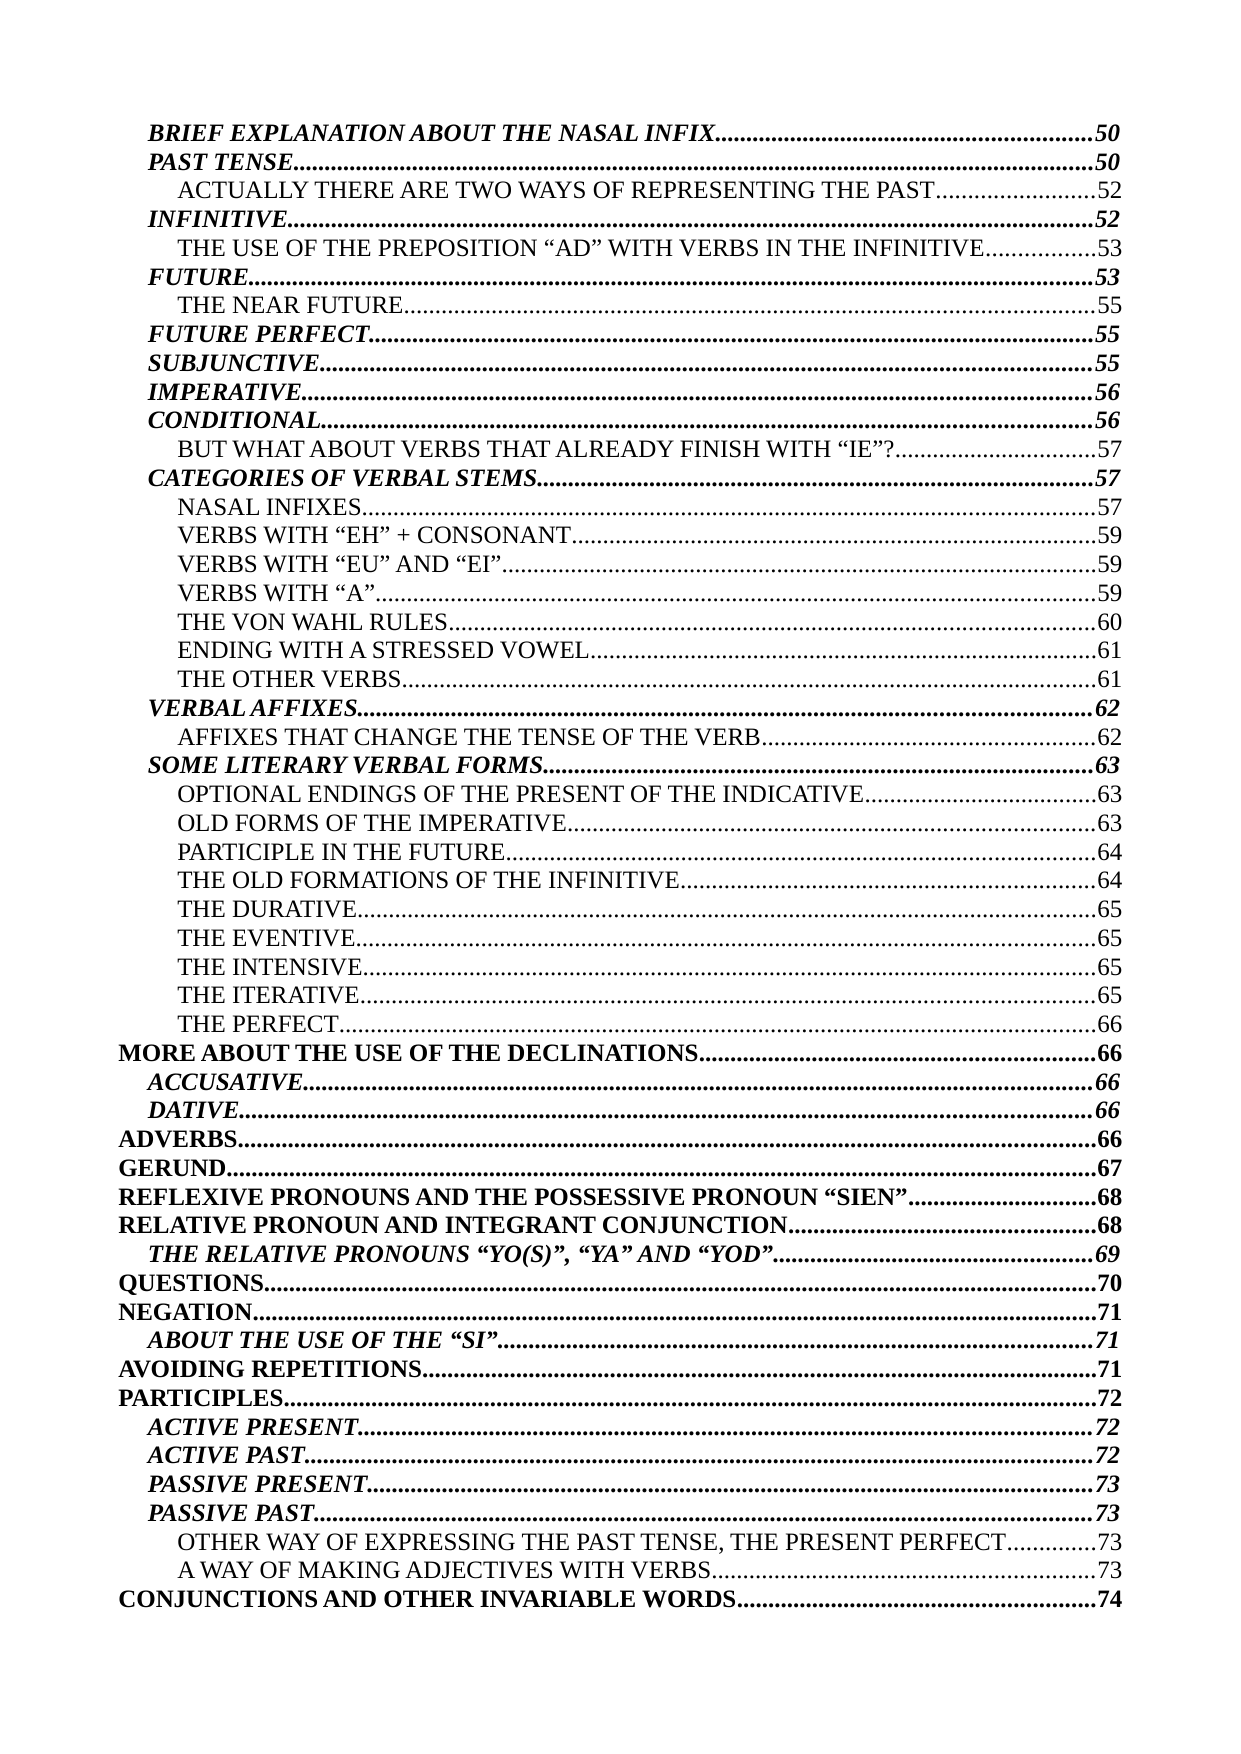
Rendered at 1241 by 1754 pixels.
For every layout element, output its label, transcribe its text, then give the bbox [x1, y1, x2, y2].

text OLD FORMS OF THE IMPERATIVE 63 [177, 808, 1122, 837]
text CONDITIONAL 56 [148, 406, 1122, 434]
text ACTIVE PRESENT 72 [148, 1412, 1122, 1441]
text ACTUALLY THERE ARE TWO WAYS OF REPRESENTING THE PAST 52 [177, 176, 1122, 204]
text ACTIVE PAST 72 [148, 1441, 1122, 1469]
text THE VON WAHL RULES 60 [177, 607, 1122, 636]
text THE EVENTIVE 65 [177, 923, 1122, 952]
text THE USE OF THE PREPOSITION “AD” WITH VERBS IN THE INFINITIVE 53 [177, 233, 1122, 262]
text SOME LITERARY VERBAL FORMS 63 [148, 751, 1122, 779]
text FUTURE 53 [148, 262, 1122, 291]
text THE INTENSIVE 65 [177, 952, 1122, 981]
text ADVERBS 66 [118, 1124, 1122, 1153]
text ENDING WITH A STRESSED VOWEL 61 [177, 636, 1122, 664]
text PAST TENSE 50 [148, 147, 1122, 176]
text VERBS WITH “A” 59 [177, 578, 1122, 607]
text VERBAL AFFIXES 62 [148, 693, 1122, 722]
text THE DURATIVE 65 [177, 894, 1122, 923]
text THE ITERATIVE 65 [177, 981, 1122, 1009]
text NASAL INFIXES 57 [177, 492, 1122, 521]
text RELATIVE PRONOUN AND INTEGRANT CONJUNCTION 68 [118, 1211, 1122, 1239]
text AVOIDING REPETITIONS 71 [118, 1354, 1122, 1383]
text INFINITIVE 52 [148, 204, 1122, 233]
text BRIEF EXPLANATION ABOUT THE NASAL INFIX 50 [148, 118, 1122, 147]
text CONJUNCTIONS AND OTHER INVARIABLE WORDS 74 [118, 1584, 1122, 1613]
text THE OTHER VERBS 61 [177, 664, 1122, 693]
text VERBS WITH “EH” + CONSONANT 59 [177, 521, 1122, 549]
text OTHER WAY OF EXPRESSING THE PAST TENSE, THE PRESENT PERFECT 73 [177, 1527, 1122, 1556]
text VERBS WITH “EU” AND “EI” 59 [177, 549, 1122, 578]
text FUTURE PERFECT 55 [148, 319, 1122, 348]
text ACCUSATIVE 66 [148, 1067, 1122, 1096]
text THE NEAR FUTURE 55 [177, 291, 1122, 319]
text THE RELATIVE PRONOUNS “YO(S)”, “YA” AND “YOD” 69 [148, 1239, 1122, 1268]
text AFFIXES THAT CHANGE THE TENSE OF THE VERB 62 [177, 722, 1122, 751]
text CATEGORIES OF VERBAL STEMS 57 [148, 463, 1122, 492]
text REFLEXIVE PRONOUNS AND THE POSSESSIVE PRONOUN “SIEN” 68 [118, 1182, 1122, 1211]
text PASSIVE PAST 73 [148, 1498, 1122, 1527]
text DATIVE 66 [148, 1096, 1122, 1124]
text ABOUT THE USE OF THE “SI” 71 [148, 1326, 1122, 1354]
text PARTICIPLE IN THE FUTURE 64 [177, 837, 1122, 866]
text PARTICIPLES 72 [118, 1383, 1122, 1412]
text NEGATION 71 [118, 1297, 1122, 1326]
text QUESTIONS 70 [118, 1268, 1122, 1297]
text SUBJUNCTIVE 55 [148, 348, 1122, 377]
text GERUND 67 [118, 1153, 1122, 1182]
text MORE ABOUT THE USE OF THE DECLINATIONS 66 [118, 1038, 1122, 1067]
text IMPERATIVE 56 [148, 377, 1122, 406]
text OPTIONAL ENDINGS OF THE PRESENT OF THE INDICATIVE 63 [177, 779, 1122, 808]
text THE PERFECT 66 [177, 1009, 1122, 1038]
text BUT WHAT ABOUT VERBS THAT ALREADY FINISH WITH “IE”? 57 [177, 434, 1122, 463]
text A WAY OF MAKING ADJECTIVES WITH VERBS 73 [177, 1556, 1122, 1584]
text THE OLD FORMATIONS OF THE INFINITIVE 64 [177, 866, 1122, 894]
text PASSIVE PRESENT 73 [148, 1469, 1122, 1498]
